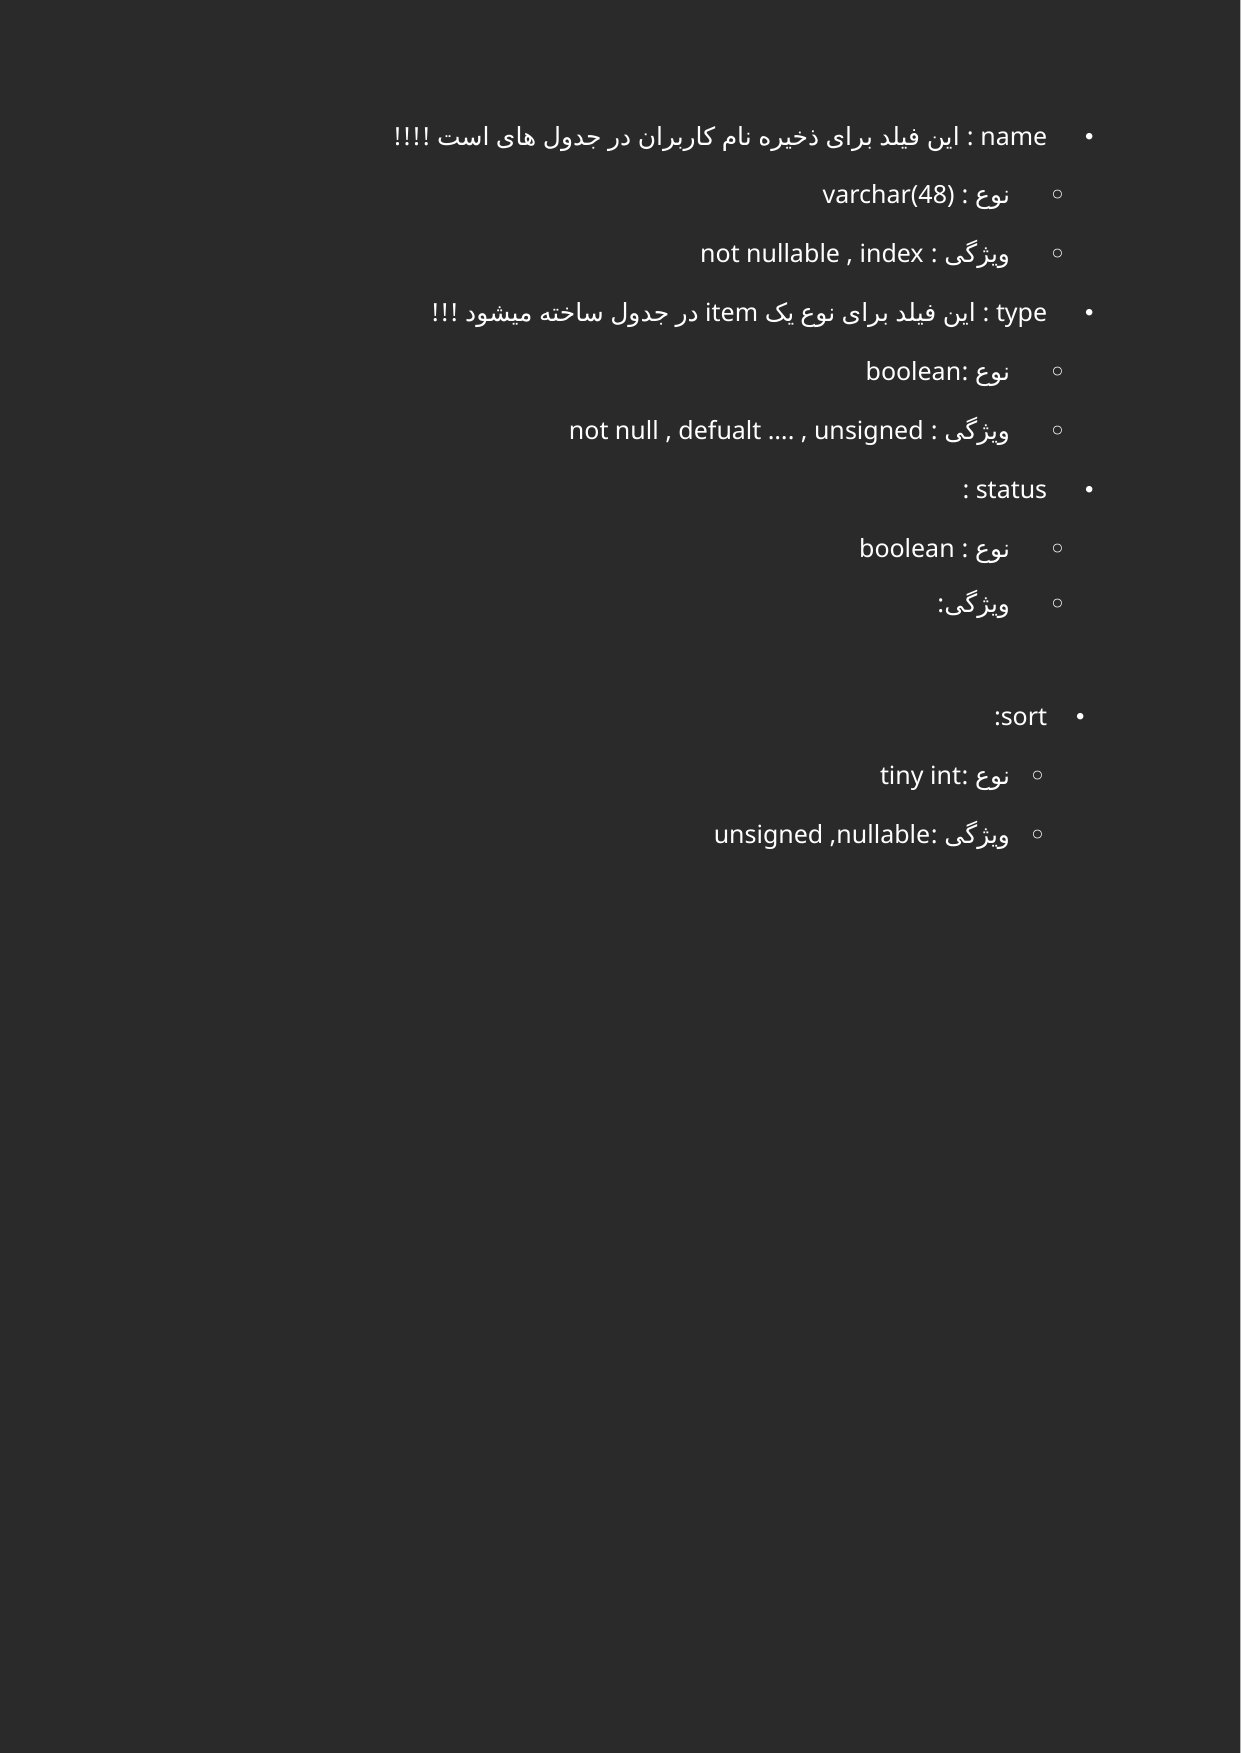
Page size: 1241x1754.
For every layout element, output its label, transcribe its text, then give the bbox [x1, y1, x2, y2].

list نوع :‌boolean [118, 354, 1047, 391]
list ویژگی: [118, 590, 1047, 622]
list نوع : varchar(48) [118, 177, 1047, 214]
list ویژگی :‌unsigned ,nullable [118, 817, 1047, 854]
list status : [118, 472, 1085, 509]
list نوع : boolean [118, 531, 1047, 568]
list type : این فیلد برای نوع یک item در جدول ساخته میشود !!! [118, 295, 1085, 332]
list ویژگی : not nullable , index [118, 236, 1047, 273]
list ویژگی : not null , defualt …. , unsigned [118, 413, 1047, 450]
list نوع :‌tiny int [118, 758, 1047, 795]
list name : این فیلد برای ذخیره نام کاربران در جدول های است !!!! [118, 118, 1085, 155]
list sort: [118, 699, 1085, 736]
